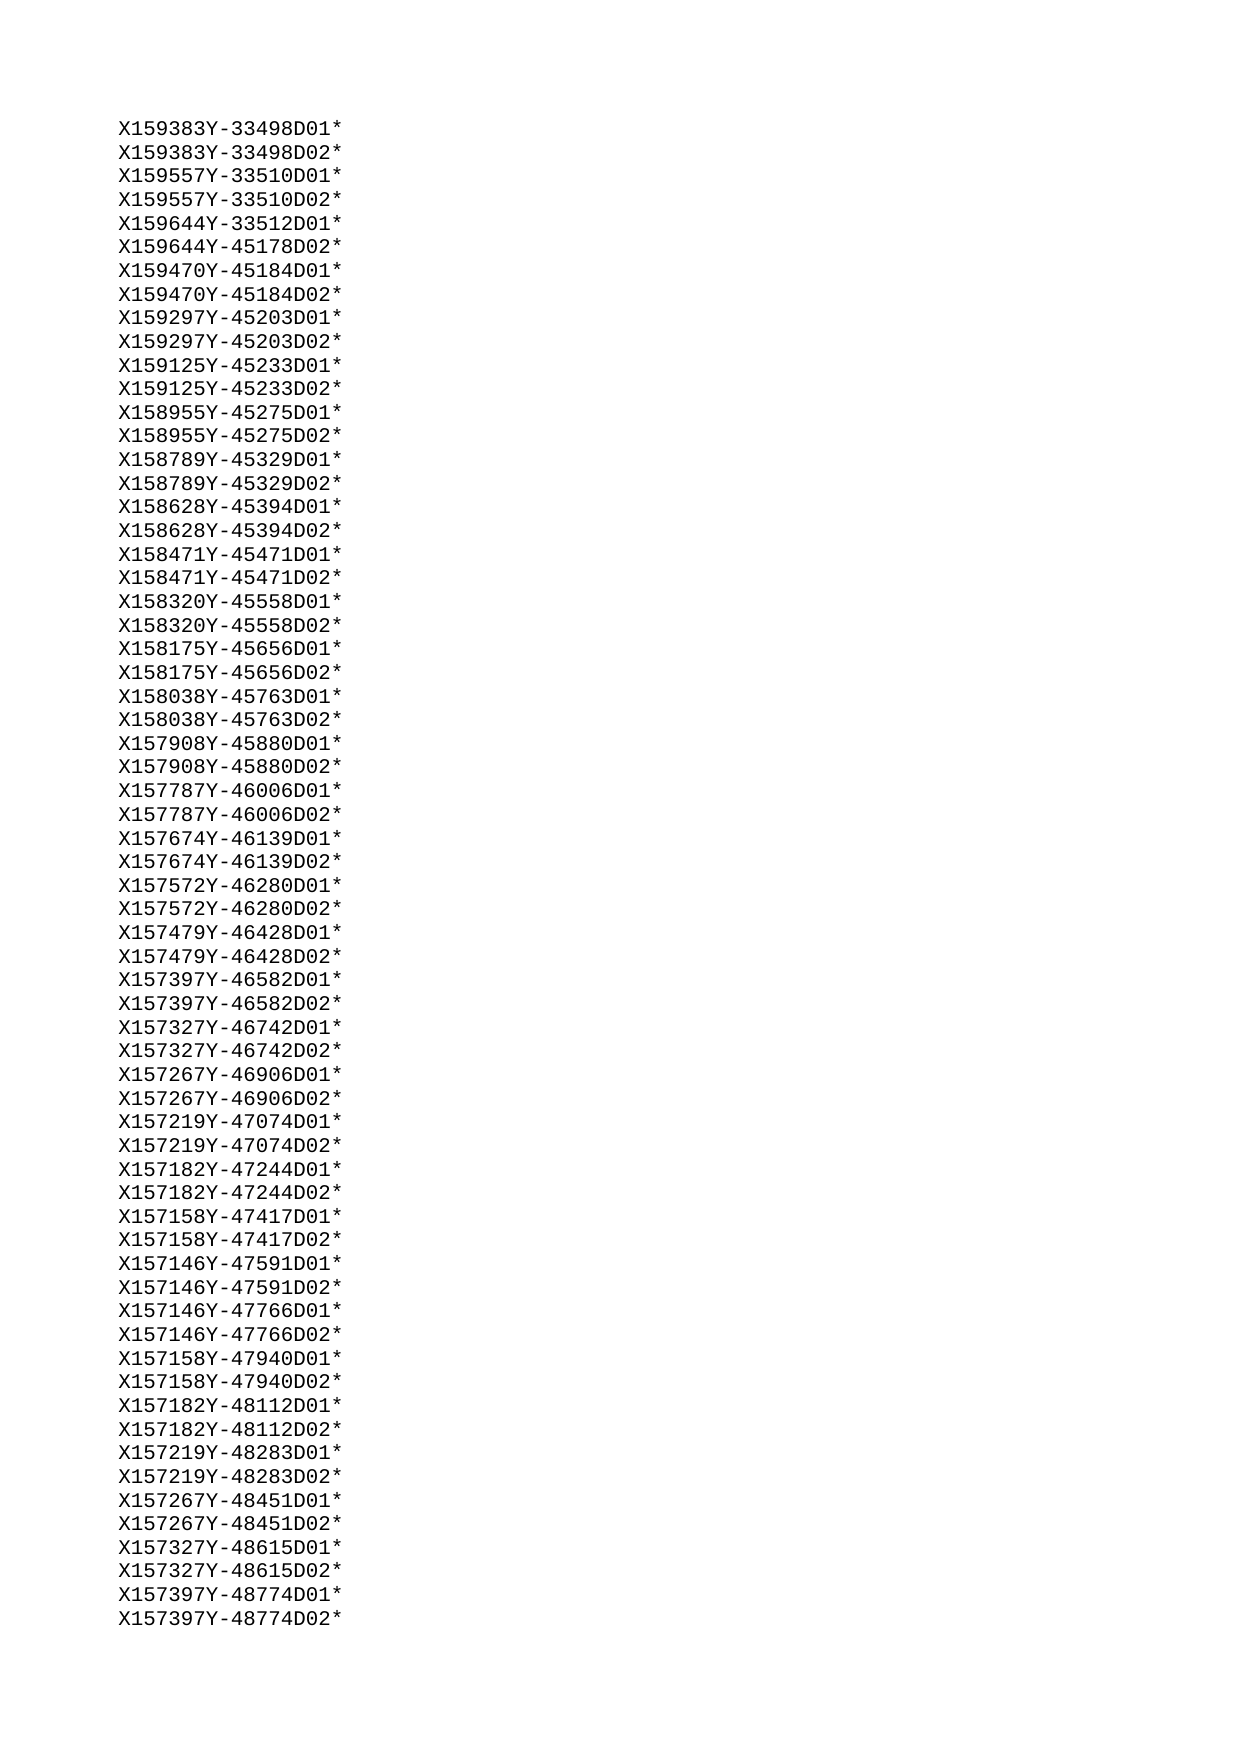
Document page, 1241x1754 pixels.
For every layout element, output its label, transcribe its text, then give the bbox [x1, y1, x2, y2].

text X157219Y-48283D01* [118, 1442, 1122, 1466]
text X159470Y-45184D02* [118, 284, 1122, 307]
text X157158Y-47940D02* [118, 1371, 1122, 1395]
text X157267Y-46906D02* [118, 1088, 1122, 1111]
text X157182Y-47244D01* [118, 1158, 1122, 1182]
text X159125Y-45233D01* [118, 354, 1122, 378]
text X157327Y-48615D02* [118, 1561, 1122, 1584]
text X158789Y-45329D02* [118, 473, 1122, 496]
text X158038Y-45763D02* [118, 709, 1122, 733]
text X158320Y-45558D02* [118, 615, 1122, 638]
text X159644Y-33512D01* [118, 213, 1122, 236]
text X158320Y-45558D01* [118, 591, 1122, 615]
text X159297Y-45203D01* [118, 307, 1122, 331]
text X159125Y-45233D02* [118, 378, 1122, 402]
text X157158Y-47417D02* [118, 1229, 1122, 1253]
text X157908Y-45880D01* [118, 733, 1122, 757]
text X157267Y-48451D01* [118, 1489, 1122, 1513]
text X159557Y-33510D02* [118, 189, 1122, 213]
text X158471Y-45471D01* [118, 544, 1122, 567]
text X157479Y-46428D01* [118, 922, 1122, 946]
text X157397Y-48774D01* [118, 1584, 1122, 1608]
text X157787Y-46006D02* [118, 804, 1122, 827]
text X158628Y-45394D02* [118, 520, 1122, 544]
text X159297Y-45203D02* [118, 331, 1122, 354]
text X157267Y-48451D02* [118, 1513, 1122, 1537]
text X157908Y-45880D02* [118, 757, 1122, 780]
text X159383Y-33498D02* [118, 142, 1122, 165]
text X159383Y-33498D01* [118, 118, 1122, 142]
text X157182Y-48112D02* [118, 1419, 1122, 1442]
text X157397Y-48774D02* [118, 1608, 1122, 1631]
text X157219Y-48283D02* [118, 1466, 1122, 1489]
text X157146Y-47766D01* [118, 1300, 1122, 1324]
text X157327Y-46742D01* [118, 1017, 1122, 1040]
text X157146Y-47591D01* [118, 1253, 1122, 1277]
text X157397Y-46582D01* [118, 969, 1122, 993]
text X157327Y-48615D01* [118, 1537, 1122, 1561]
text X157674Y-46139D01* [118, 827, 1122, 851]
text X157787Y-46006D01* [118, 780, 1122, 804]
text X157158Y-47940D01* [118, 1348, 1122, 1371]
text X158628Y-45394D01* [118, 496, 1122, 520]
text X158471Y-45471D02* [118, 567, 1122, 591]
text X158175Y-45656D02* [118, 662, 1122, 686]
text X157219Y-47074D02* [118, 1135, 1122, 1158]
text X157146Y-47766D02* [118, 1324, 1122, 1348]
text X157158Y-47417D01* [118, 1206, 1122, 1229]
text X157572Y-46280D01* [118, 875, 1122, 898]
text X157479Y-46428D02* [118, 946, 1122, 969]
text X158175Y-45656D01* [118, 638, 1122, 662]
text X157327Y-46742D02* [118, 1040, 1122, 1064]
text X158955Y-45275D01* [118, 402, 1122, 426]
text X157182Y-47244D02* [118, 1182, 1122, 1206]
text X159644Y-45178D02* [118, 236, 1122, 260]
text X157572Y-46280D02* [118, 898, 1122, 922]
text X157397Y-46582D02* [118, 993, 1122, 1017]
text X159470Y-45184D01* [118, 260, 1122, 284]
text X158789Y-45329D01* [118, 449, 1122, 473]
text X159557Y-33510D01* [118, 165, 1122, 189]
text X158955Y-45275D02* [118, 426, 1122, 449]
text X157674Y-46139D02* [118, 851, 1122, 875]
text X158038Y-45763D01* [118, 686, 1122, 709]
text X157182Y-48112D01* [118, 1395, 1122, 1419]
text X157267Y-46906D01* [118, 1064, 1122, 1088]
text X157146Y-47591D02* [118, 1277, 1122, 1300]
text X157219Y-47074D01* [118, 1111, 1122, 1135]
